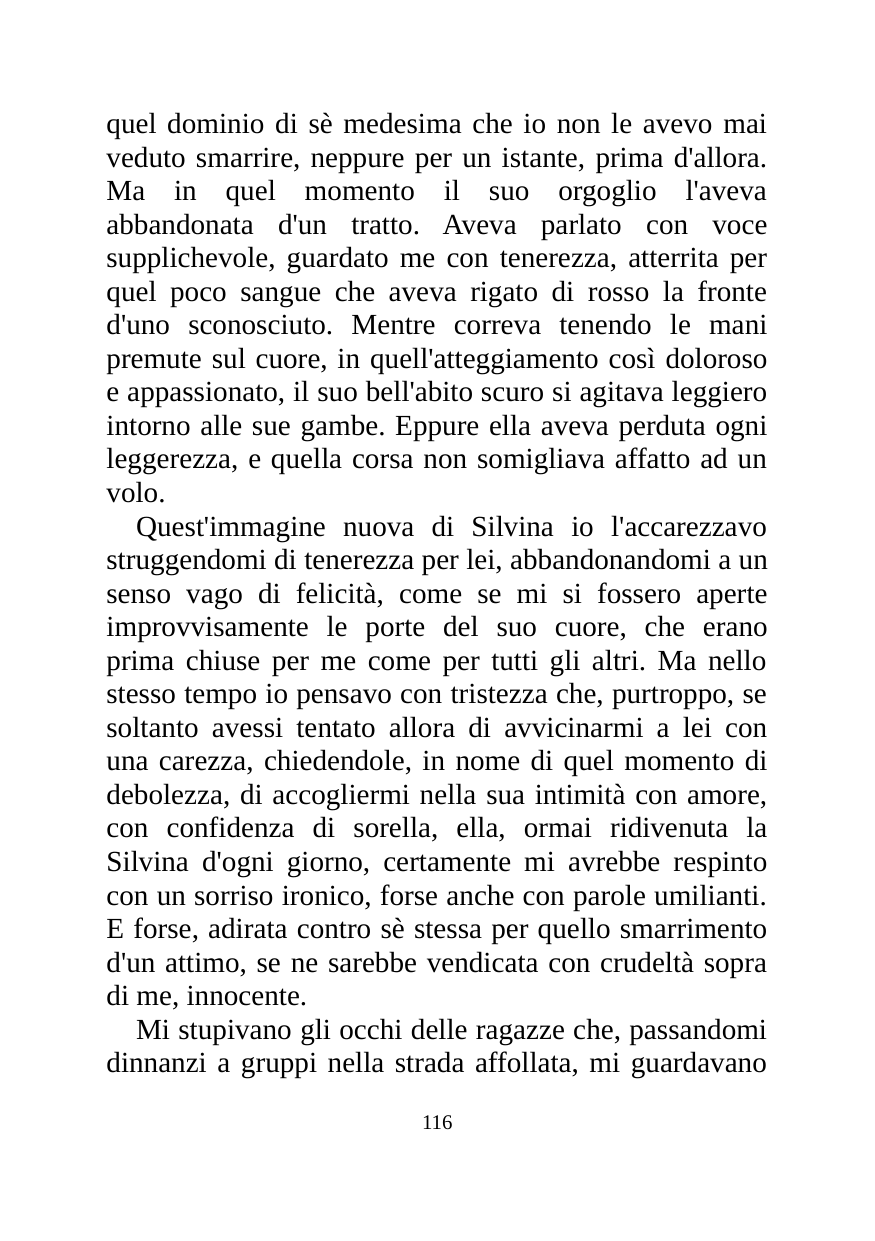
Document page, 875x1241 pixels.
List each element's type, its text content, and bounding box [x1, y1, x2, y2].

text quel dominio di sè medesima che io non le avevo mai veduto smarrire, neppure per un istante, prima d'allora. Ma in quel momento il suo orgoglio l'aveva abbandonata d'un tratto. Aveva parlato con voce supplichevole, guardato me con tenerezza, atterrita per quel poco sangue che aveva rigato di rosso la fronte d'uno sconosciuto. Mentre correva tenendo le mani premute sul cuore, in quell'atteggiamento così doloroso e appassionato, il suo bell'abito scuro si agitava leggiero intorno alle sue gambe. Eppure ella aveva perduta ogni leggerezza, e quella corsa non somigliava affatto ad un volo. [106, 106, 768, 509]
text Quest'immagine nuova di Silvina io l'accarezzavo struggendomi di tenerezza per lei, abbandonandomi a un senso vago di felicità, come se mi si fossero aperte improvvisamente le porte del suo cuore, che erano prima chiuse per me come per tutti gli altri. Ma nello stesso tempo io pensavo con tristezza che, purtroppo, se soltanto avessi tentato allora di avvicinarmi a lei con una carezza, chiedendole, in nome di quel momento di debolezza, di accogliermi nella sua intimità con amore, con confidenza di sorella, ella, ormai ridivenuta la Silvina d'ogni giorno, certamente mi avrebbe respinto con un sorriso ironico, forse anche con parole umilianti. E forse, adirata contro sè stessa per quello smarrimento d'un attimo, se ne sarebbe vendicata con crudeltà sopra di me, innocente. [106, 509, 768, 1012]
text Mi stupivano gli occhi delle ragazze che, passandomi dinnanzi a gruppi nella strada affollata, mi guardavano [106, 1012, 768, 1079]
